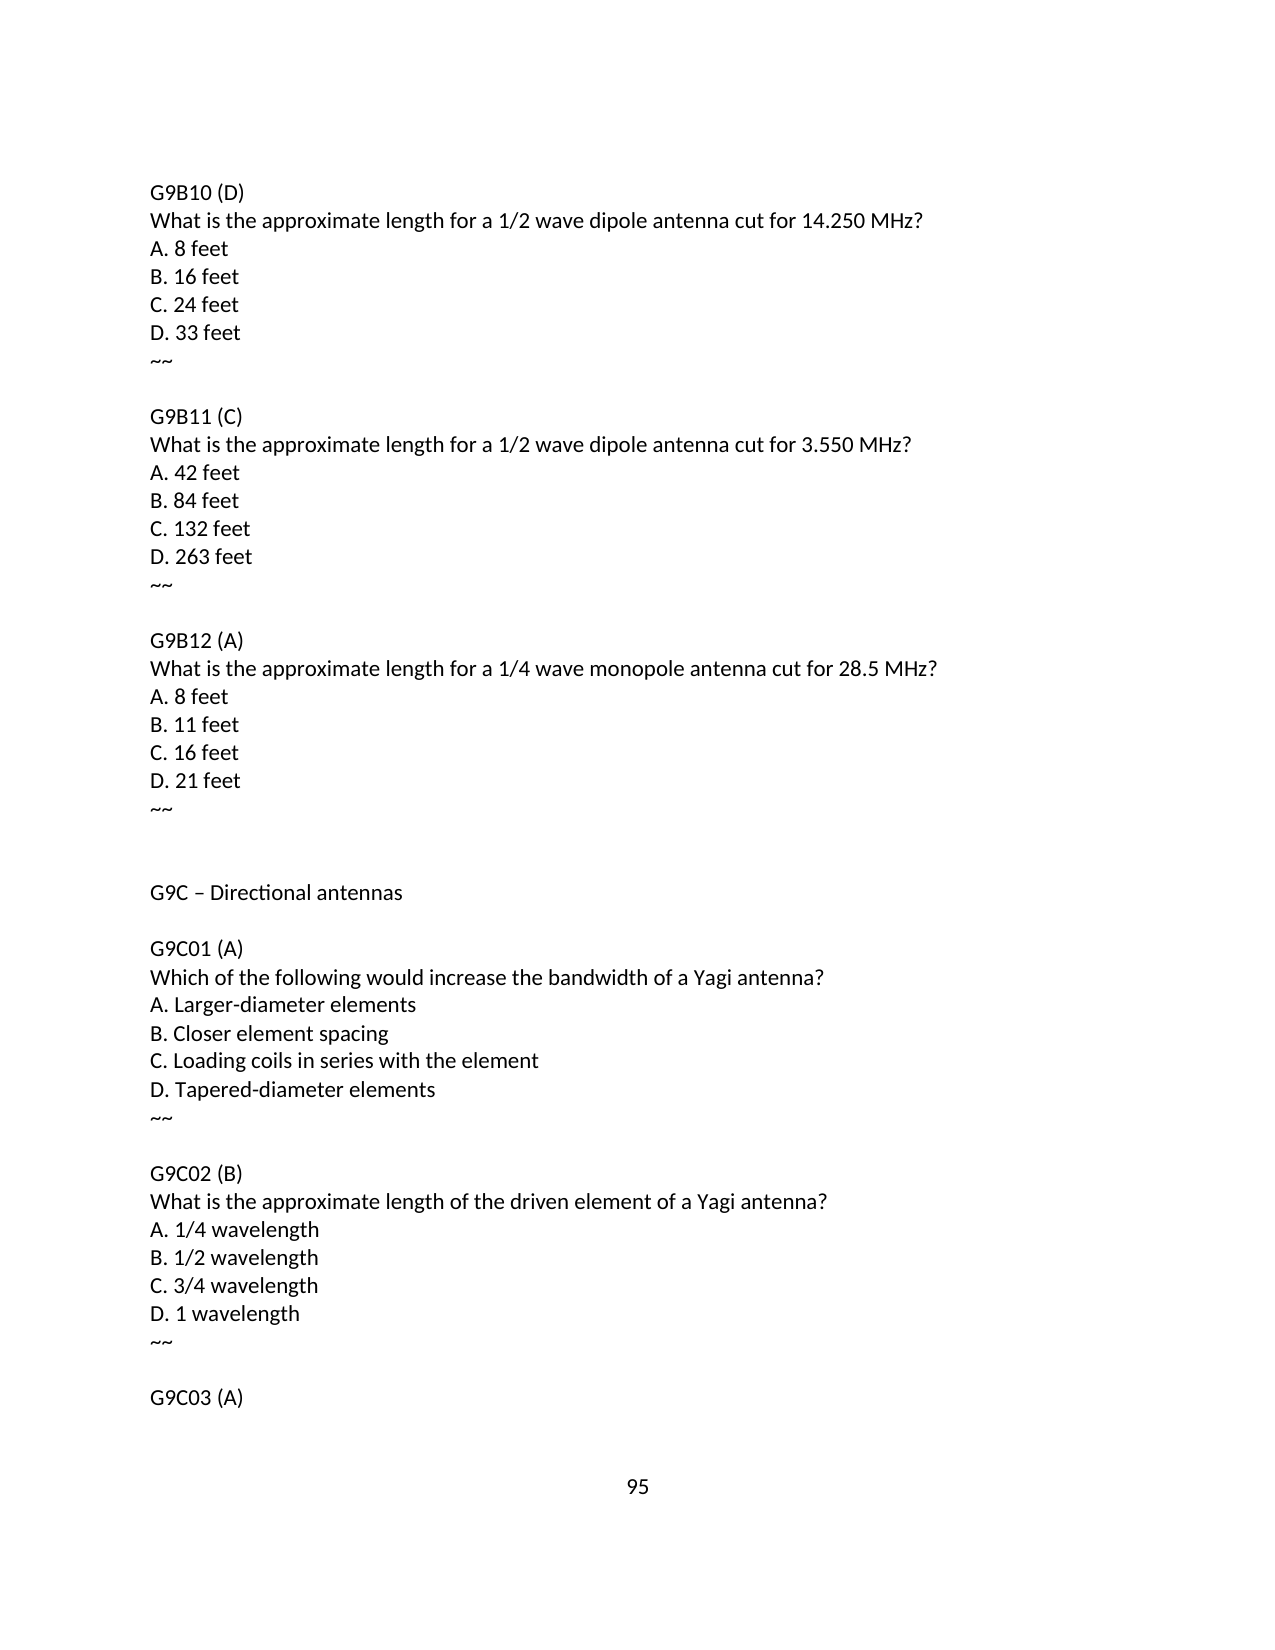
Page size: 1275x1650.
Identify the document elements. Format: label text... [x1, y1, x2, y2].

text C. 3/4 wavelength [150, 1271, 1125, 1299]
text Which of the following would increase the bandwidth of a Yagi antenna? [150, 963, 1125, 991]
text What is the approximate length for a 1/2 wave dipole antenna cut for 3.550 MHz? [150, 430, 1125, 458]
text A. Larger-diameter elements [150, 991, 1125, 1019]
text G9C01 (A) [150, 934, 1125, 963]
text G9C03 (A) [150, 1383, 1125, 1411]
text C. 24 feet [150, 290, 1125, 318]
text What is the approximate length for a 1/4 wave monopole antenna cut for 28.5 MHz? [150, 654, 1125, 682]
text C. 16 feet [150, 738, 1125, 766]
text D. 21 feet [150, 766, 1125, 794]
text ~~ [150, 1103, 1125, 1131]
text G9B10 (D) [150, 178, 1125, 206]
text C. Loading coils in series with the element [150, 1047, 1125, 1075]
text ~~ [150, 570, 1125, 598]
text A. 8 feet [150, 234, 1125, 262]
text D. Tapered-diameter elements [150, 1075, 1125, 1103]
text C. 132 feet [150, 514, 1125, 542]
text What is the approximate length of the driven element of a Yagi antenna? [150, 1187, 1125, 1215]
text D. 33 feet [150, 318, 1125, 346]
text ~~ [150, 1327, 1125, 1355]
text G9B11 (C) [150, 402, 1125, 430]
text What is the approximate length for a 1/2 wave dipole antenna cut for 14.250 MHz? [150, 206, 1125, 234]
text G9C – Directional antennas [150, 878, 1125, 907]
text D. 263 feet [150, 542, 1125, 570]
text G9C02 (B) [150, 1159, 1125, 1187]
text ~~ [150, 346, 1125, 374]
text B. 11 feet [150, 710, 1125, 738]
text G9B12 (A) [150, 626, 1125, 654]
text B. 1/2 wavelength [150, 1243, 1125, 1271]
text B. 84 feet [150, 486, 1125, 514]
text A. 42 feet [150, 458, 1125, 486]
text B. Closer element spacing [150, 1019, 1125, 1047]
text D. 1 wavelength [150, 1299, 1125, 1327]
text B. 16 feet [150, 262, 1125, 290]
text ~~ [150, 794, 1125, 822]
text A. 1/4 wavelength [150, 1215, 1125, 1243]
text A. 8 feet [150, 682, 1125, 710]
